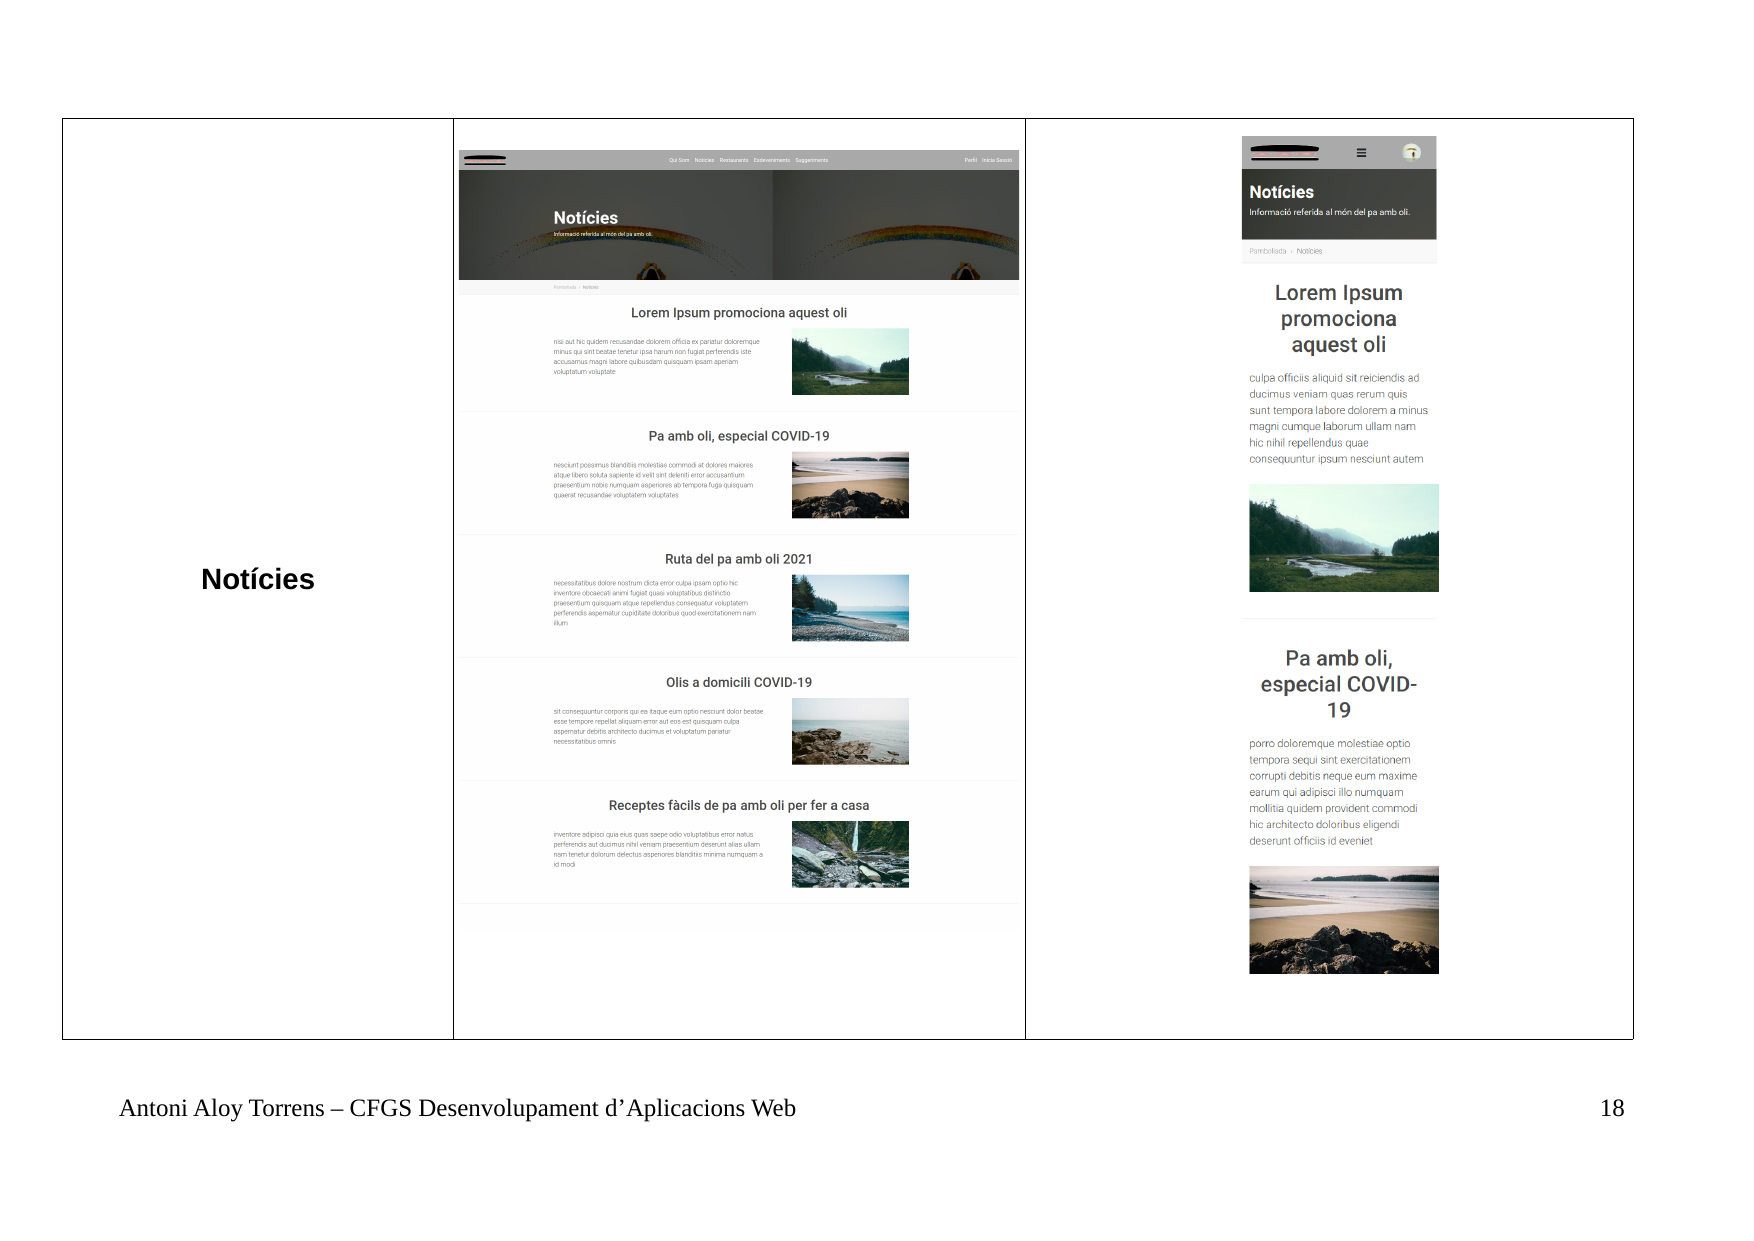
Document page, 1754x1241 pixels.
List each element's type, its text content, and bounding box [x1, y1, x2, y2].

table_cell [454, 119, 1025, 1039]
table_cell [1026, 119, 1633, 1039]
table_cell Notícies [63, 119, 453, 1039]
picture [458, 150, 1020, 930]
